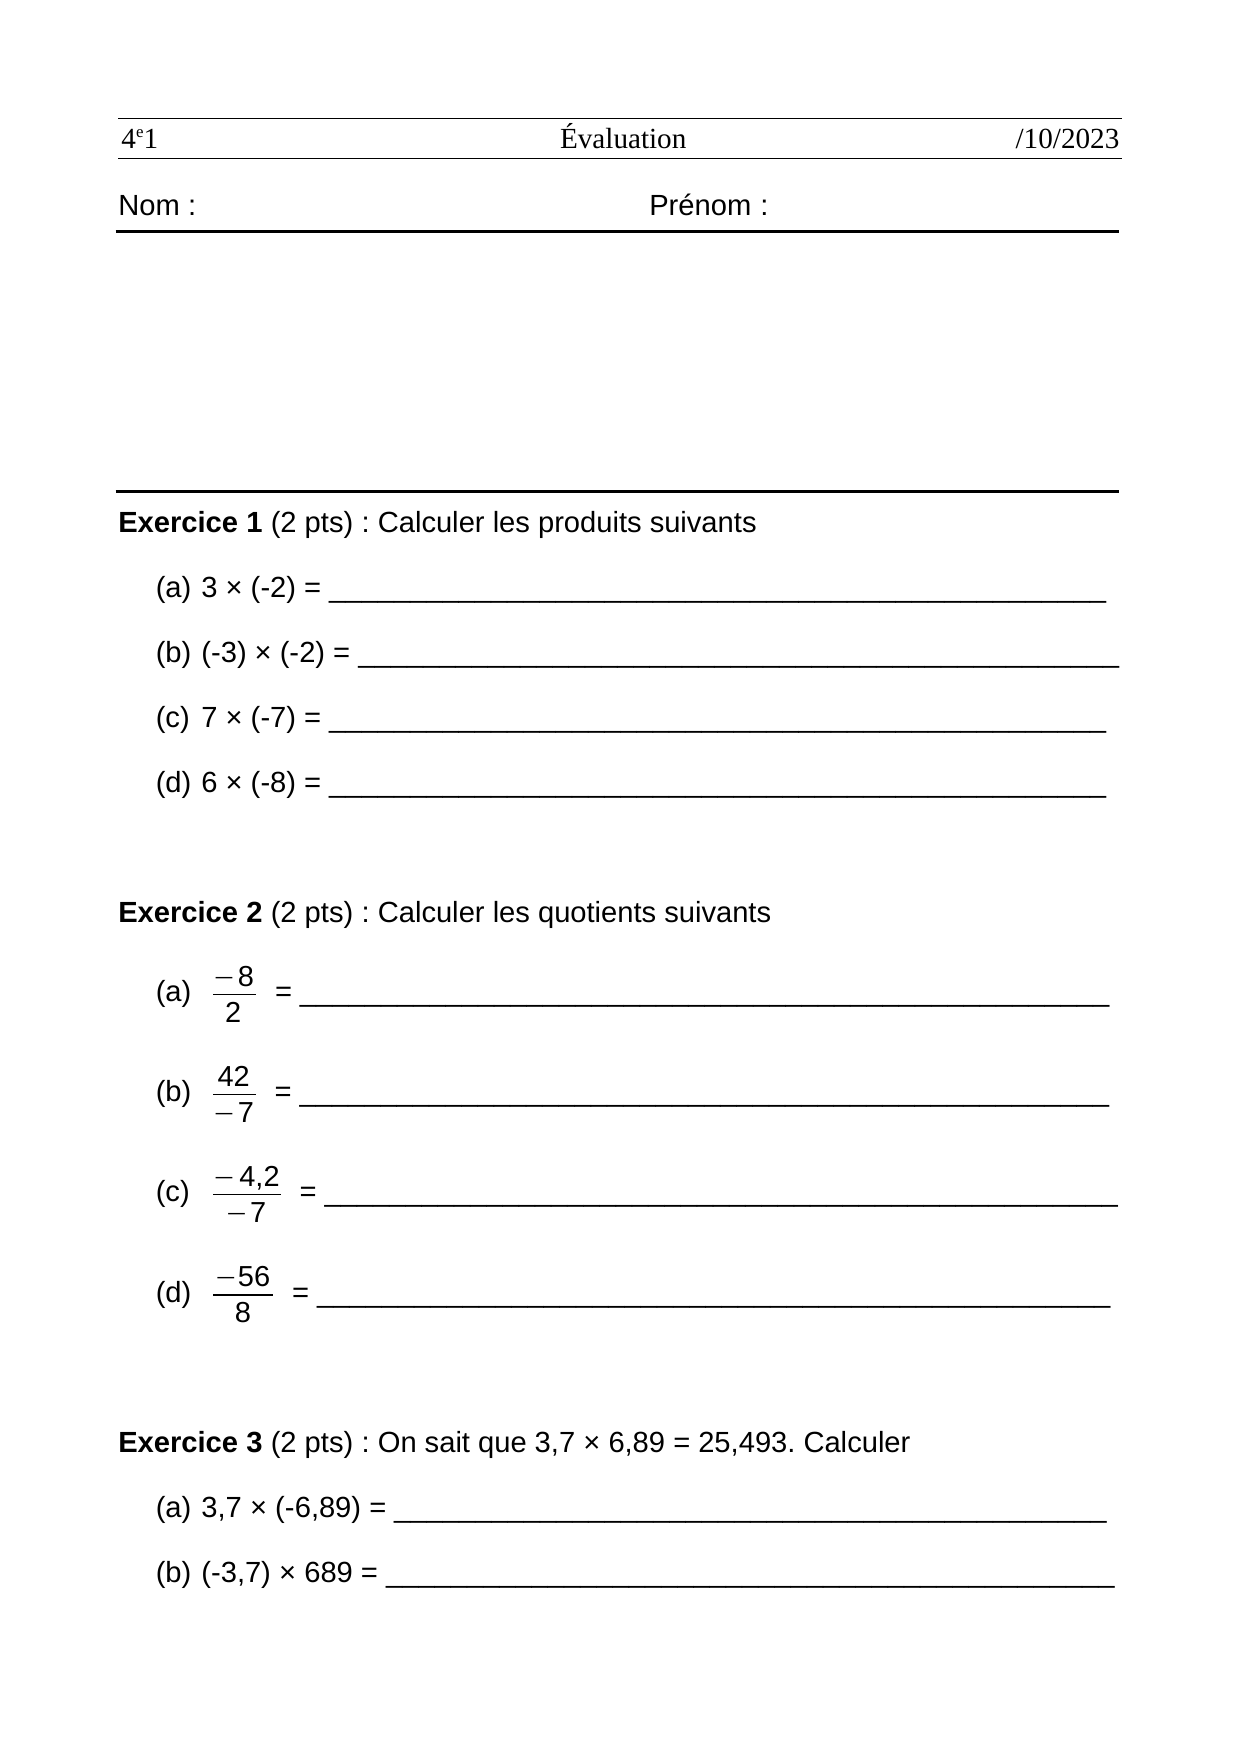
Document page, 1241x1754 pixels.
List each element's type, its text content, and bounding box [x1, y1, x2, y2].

text Exercice 2 (2 pts) : Calculer les quotients suivants [118, 894, 1122, 928]
list (-3,7) × 689 = _____________________________________________ [156, 1555, 1122, 1589]
text Nom : Prénom : [118, 188, 1122, 221]
list 7 × (-7) = ________________________________________________ [156, 700, 1122, 733]
list 3 × (-2) = ________________________________________________ [156, 570, 1122, 604]
list = __________________________________________________ [156, 959, 1122, 1028]
list = _________________________________________________ [156, 1260, 1122, 1329]
list = __________________________________________________ [156, 1059, 1122, 1128]
list = _________________________________________________ [156, 1160, 1122, 1228]
list (-3) × (-2) = _______________________________________________ [156, 635, 1122, 668]
text Exercice 1 (2 pts) : Calculer les produits suivants [118, 505, 1122, 539]
list 6 × (-8) = ________________________________________________ [156, 765, 1122, 798]
text Exercice 3 (2 pts) : On sait que 3,7 × 6,89 = 25,493. Calculer [118, 1425, 1122, 1459]
list 3,7 × (-6,89) = ____________________________________________ [156, 1490, 1122, 1524]
